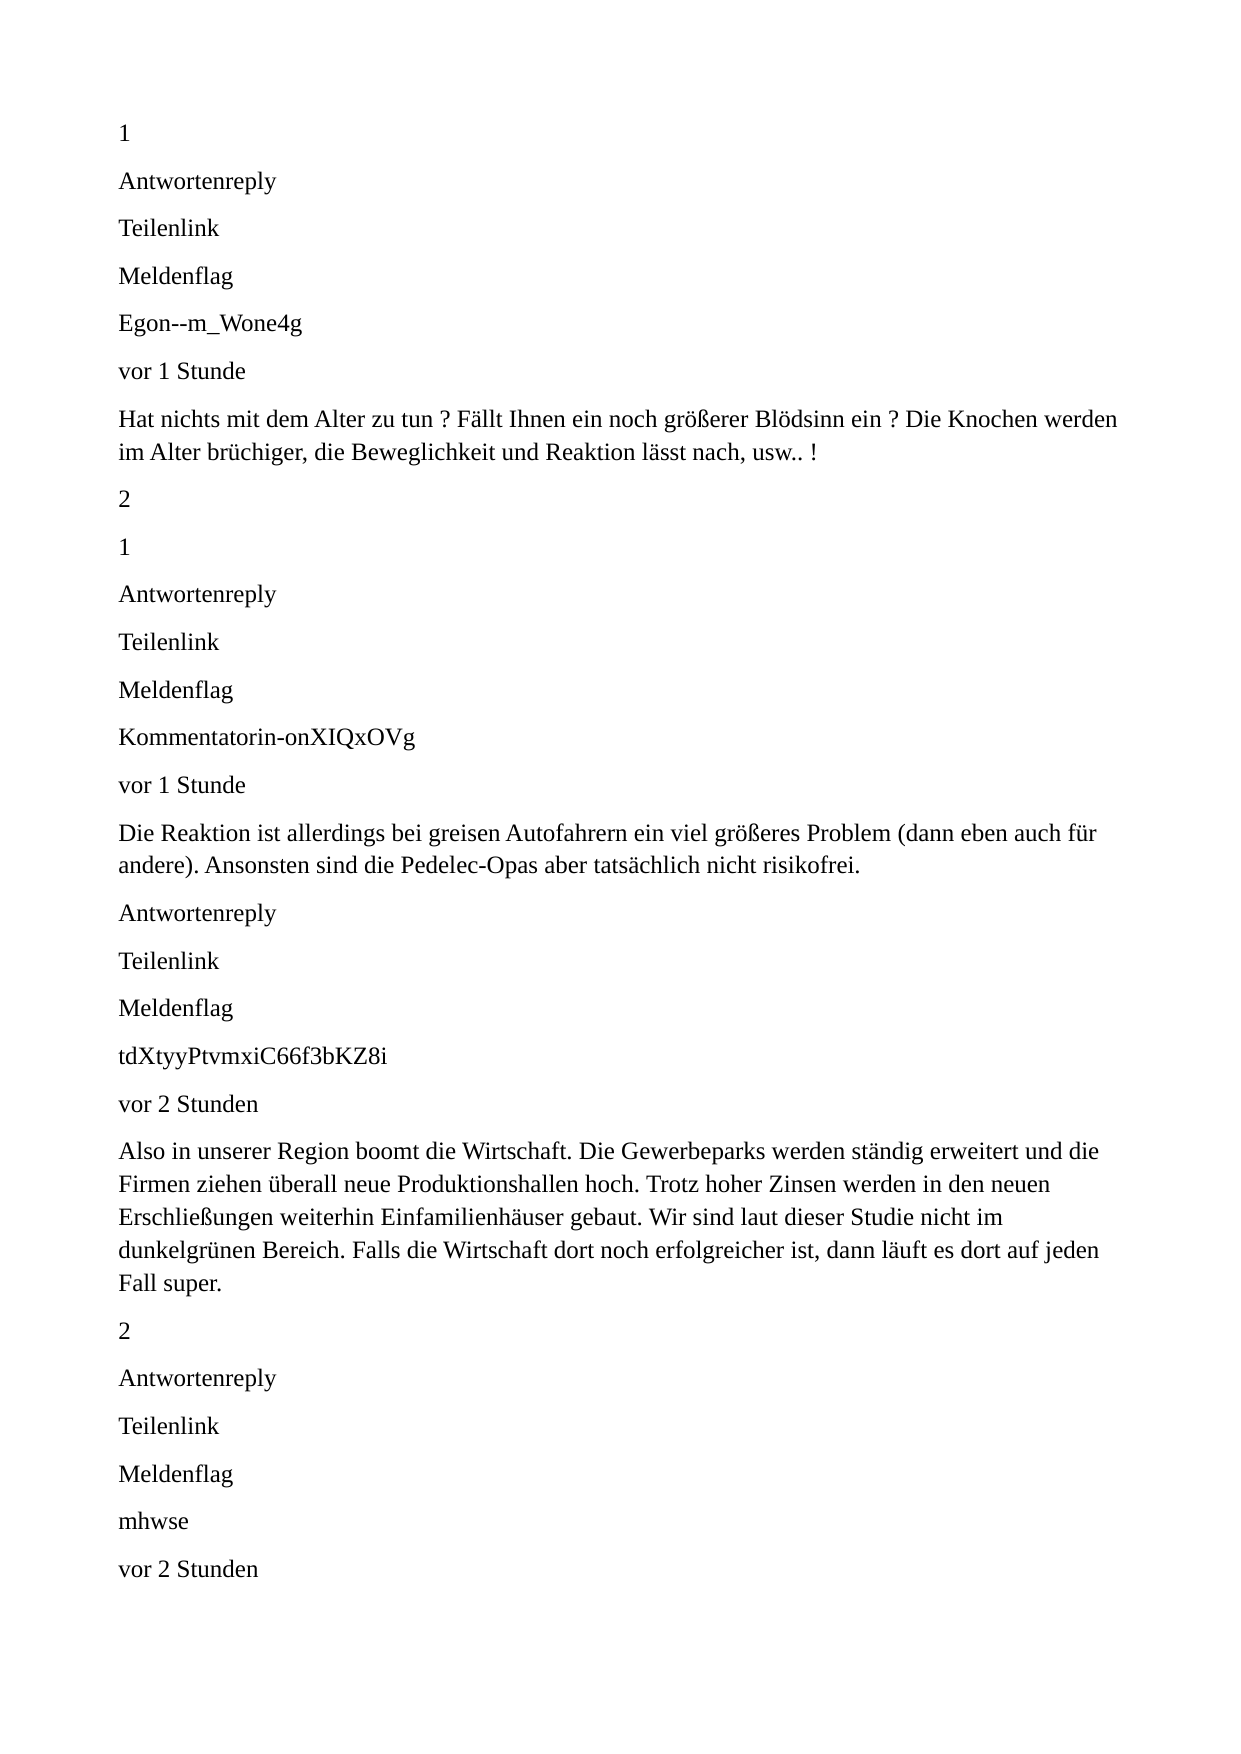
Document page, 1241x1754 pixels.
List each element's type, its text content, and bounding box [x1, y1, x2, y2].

text 1 [118, 532, 1122, 561]
text Die Reaktion ist allerdings bei greisen Autofahrern ein viel größeres Problem (dann eben auch für andere). Ansonsten sind die Pedelec-Opas aber tatsächlich nicht risikofrei. [118, 818, 1122, 879]
text Meldenflag [118, 261, 1122, 290]
text Meldenflag [118, 1459, 1122, 1487]
text Teilenlink [118, 213, 1122, 242]
text vor 2 Stunden [118, 1554, 1122, 1583]
text 2 [118, 1316, 1122, 1345]
text Meldenflag [118, 675, 1122, 703]
text Teilenlink [118, 627, 1122, 656]
text vor 1 Stunde [118, 356, 1122, 385]
text 1 [118, 118, 1122, 147]
text vor 2 Stunden [118, 1089, 1122, 1117]
text Teilenlink [118, 946, 1122, 974]
text Hat nichts mit dem Alter zu tun ? Fällt Ihnen ein noch größerer Blödsinn ein ? Die Knochen werden im Alter brüchiger, die Beweglichkeit und Reaktion lässt nach, usw.. ! [118, 404, 1122, 466]
text Antwortenreply [118, 579, 1122, 608]
text Kommentatorin-onXIQxOVg [118, 722, 1122, 751]
text mhwse [118, 1506, 1122, 1535]
text Antwortenreply [118, 1363, 1122, 1392]
text Teilenlink [118, 1411, 1122, 1440]
text 2 [118, 484, 1122, 513]
text Meldenflag [118, 993, 1122, 1022]
text Antwortenreply [118, 166, 1122, 194]
text Egon--m_Wone4g [118, 308, 1122, 337]
text Also in unserer Region boomt die Wirtschaft. Die Gewerbeparks werden ständig erweitert und die Firmen ziehen überall neue Produktionshallen hoch. Trotz hoher Zinsen werden in den neuen Erschließungen weiterhin Einfamilienhäuser gebaut. Wir sind laut dieser Studie nicht im dunkelgrünen Bereich. Falls die Wirtschaft dort noch erfolgreicher ist, dann läuft es dort auf jeden Fall super. [118, 1136, 1122, 1297]
text Antwortenreply [118, 898, 1122, 927]
text vor 1 Stunde [118, 770, 1122, 799]
text tdXtyyPtvmxiC66f3bKZ8i [118, 1041, 1122, 1070]
